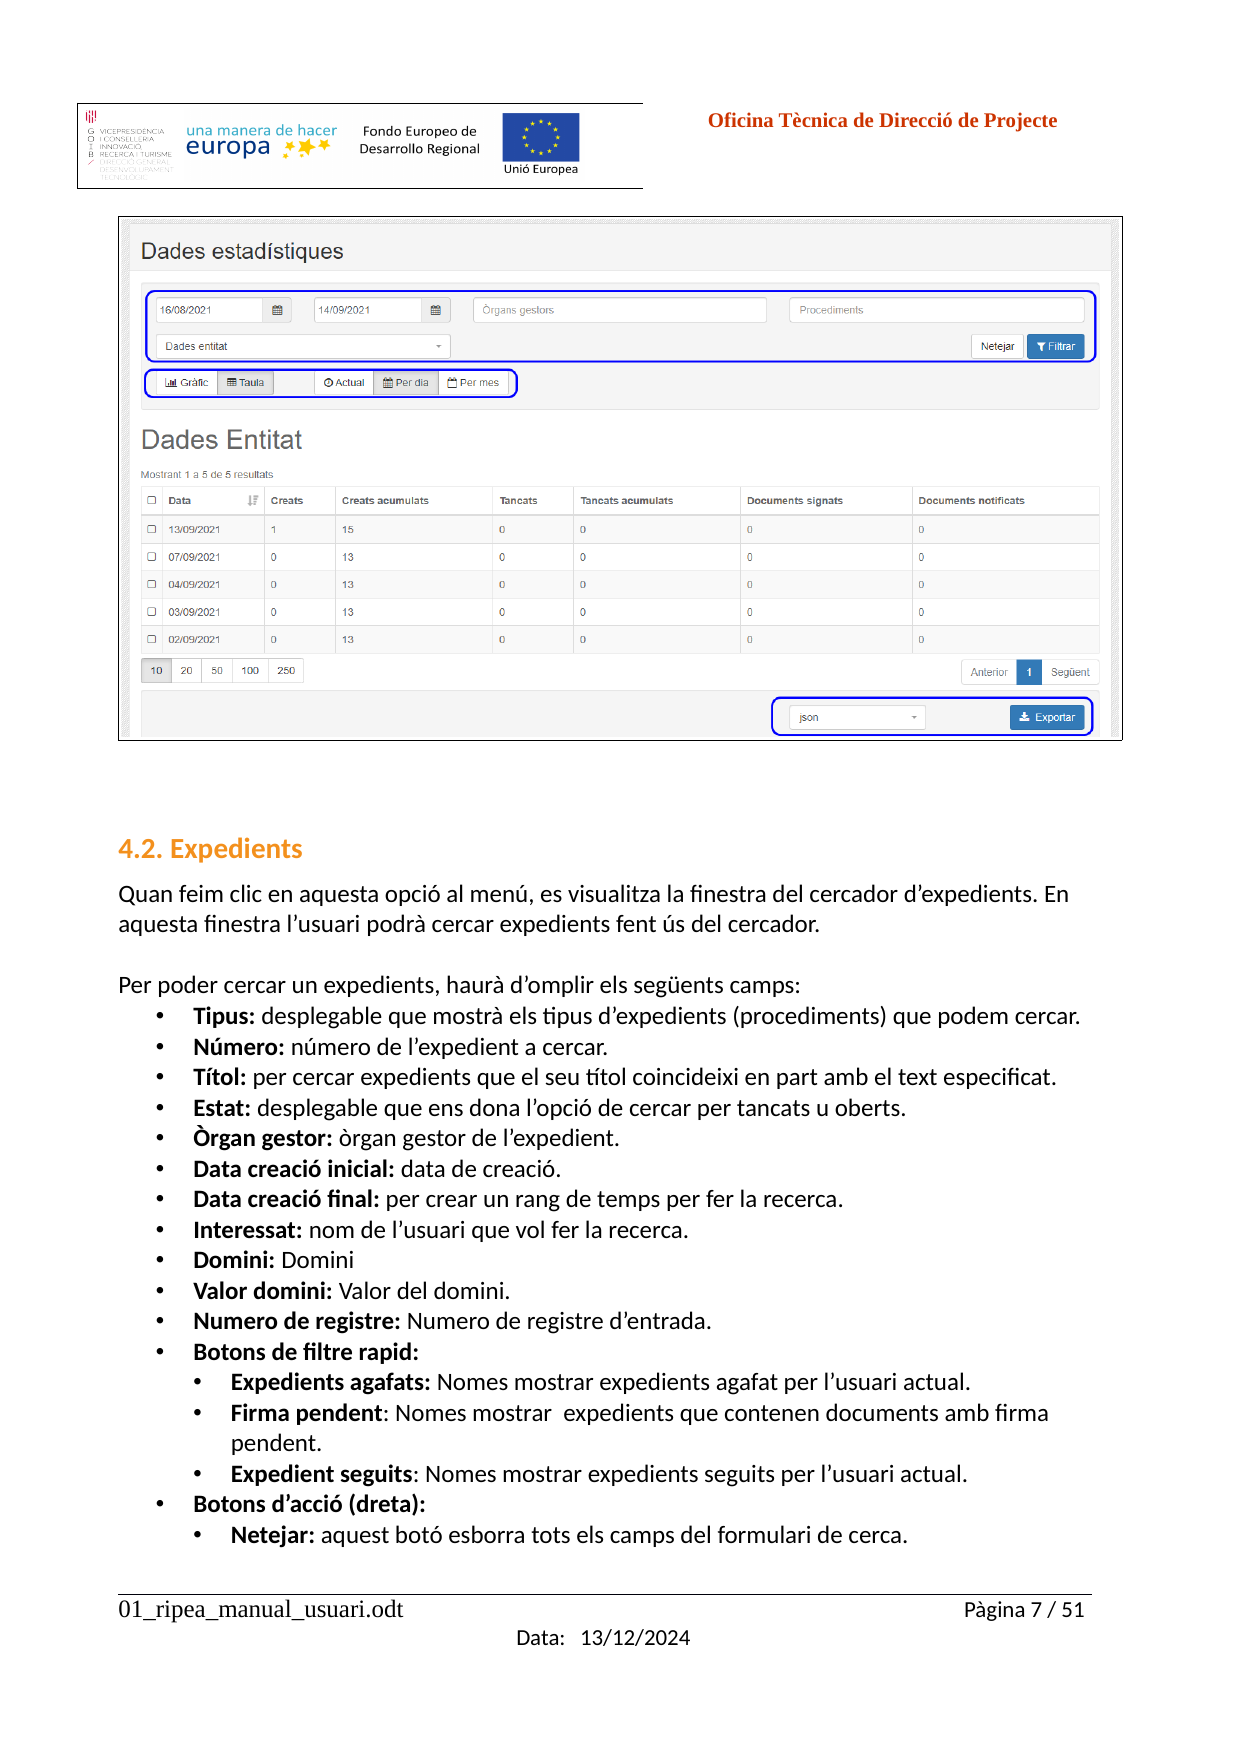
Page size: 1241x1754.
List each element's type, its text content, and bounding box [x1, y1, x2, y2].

list Interessat: nom de l’usuari que vol fer la recerca. [156, 1214, 1122, 1244]
subtitle 4.2. Expedients [118, 830, 1122, 866]
list Data creació inicial: data de creació. [156, 1153, 1122, 1183]
list Numero de registre: Numero de registre d’entrada. [156, 1305, 1122, 1336]
list Netejar: aquest botó esborra tots els camps del formulari de cerca. [193, 1519, 1122, 1549]
list Número: número de l’expedient a cercar. [156, 1031, 1122, 1061]
list Òrgan gestor: òrgan gestor de l’expedient. [156, 1122, 1122, 1153]
list Botons d’acció (dreta): [156, 1488, 1122, 1519]
picture [184, 108, 585, 182]
text Per poder cercar un expedients, haurà d’omplir els següents camps: [118, 969, 1122, 1000]
list Firma pendent: Nomes mostrar expedients que contenen documents amb firma pendent. [193, 1397, 1122, 1458]
list Títol: per cercar expedients que el seu títol coincideixi en part amb el text especificat. [156, 1061, 1122, 1092]
list Expedients agafats: Nomes mostrar expedients agafat per l’usuari actual. [193, 1366, 1122, 1397]
list Botons de filtre rapid: [156, 1336, 1122, 1366]
list Tipus: desplegable que mostrà els tipus d’expedients (procediments) que podem cercar. [156, 1000, 1122, 1031]
list Estat: desplegable que ens dona l’opció de cercar per tancats u oberts. [156, 1092, 1122, 1122]
list Valor domini: Valor del domini. [156, 1275, 1122, 1305]
text Quan feim clic en aquesta opció al menú, es visualitza la finestra del cercador d’expedients. En aquesta finestra l’usuari podrà cercar expedients fent ús del cercador. [118, 878, 1122, 939]
list Domini: Domini [156, 1244, 1122, 1275]
list Data creació final: per crear un rang de temps per fer la recerca. [156, 1183, 1122, 1214]
picture [82, 108, 178, 182]
list Expedient seguits: Nomes mostrar expedients seguits per l’usuari actual. [193, 1458, 1122, 1488]
picture [121, 219, 1119, 737]
